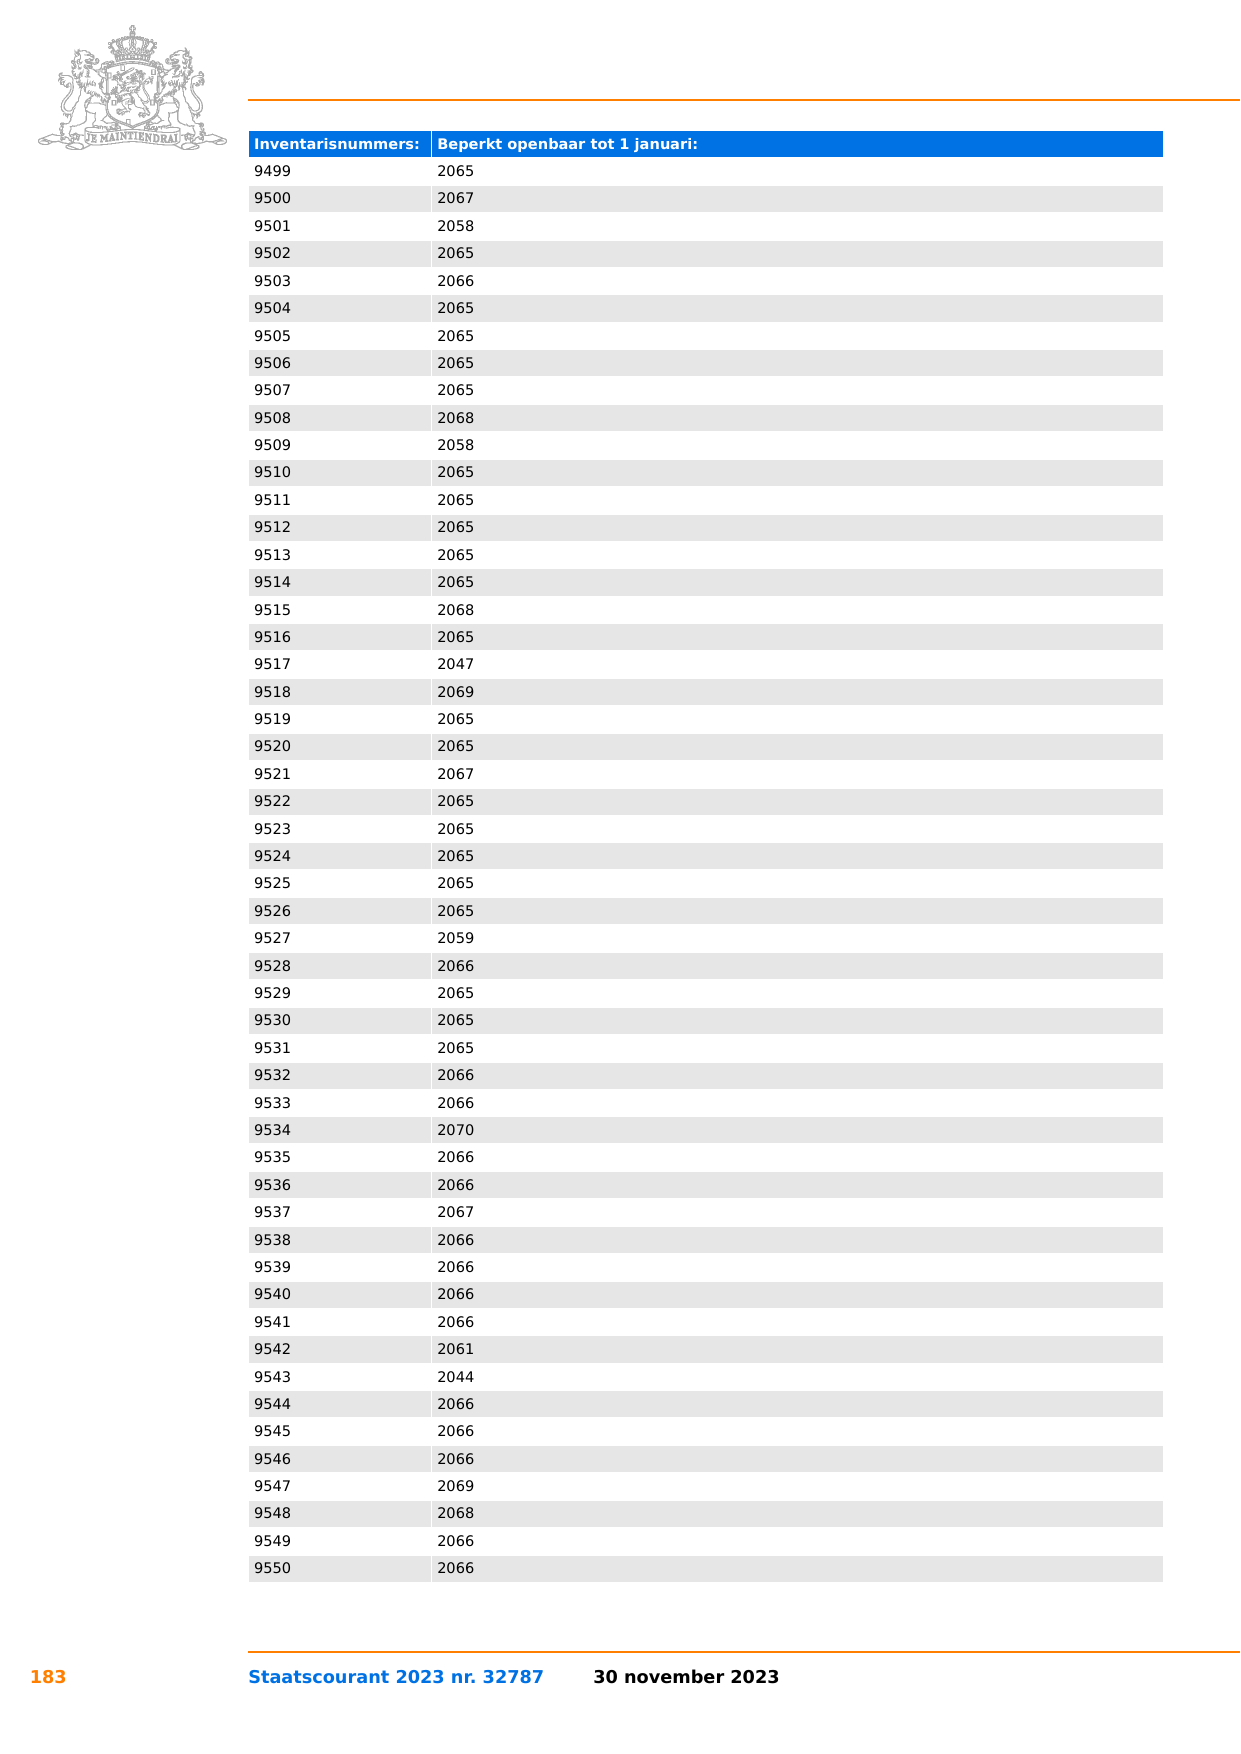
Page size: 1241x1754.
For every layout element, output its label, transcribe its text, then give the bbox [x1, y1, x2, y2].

table_cell 2065 [432, 706, 1163, 733]
table_cell 9508 [249, 405, 431, 431]
table_cell 2066 [432, 1282, 1163, 1308]
table_cell 2066 [432, 268, 1163, 294]
table_header Beperkt openbaar tot 1 januari: [432, 131, 1163, 157]
table_cell 2068 [432, 597, 1163, 623]
table_cell 2065 [432, 241, 1163, 267]
table_cell 2065 [432, 1035, 1163, 1061]
table_cell 2058 [432, 213, 1163, 239]
table_cell 9531 [249, 1035, 431, 1061]
table_cell 2065 [432, 624, 1163, 650]
table_cell 2066 [432, 1063, 1163, 1089]
table_cell 9522 [249, 789, 431, 815]
table_cell 9536 [249, 1172, 431, 1198]
table_cell 9544 [249, 1391, 431, 1417]
table_cell 9504 [249, 295, 431, 322]
table_cell 2066 [432, 1391, 1163, 1417]
table_cell 2066 [432, 1090, 1163, 1116]
table_cell 9538 [249, 1227, 431, 1253]
table_cell 9532 [249, 1063, 431, 1089]
table_cell 2066 [432, 1528, 1163, 1554]
table_cell 9505 [249, 323, 431, 349]
table_cell 9512 [249, 515, 431, 541]
table_cell 2066 [432, 1419, 1163, 1445]
table_cell 2066 [432, 1556, 1163, 1582]
table_cell 9549 [249, 1528, 431, 1554]
table_cell 9518 [249, 679, 431, 705]
table_cell 2065 [432, 980, 1163, 1007]
table_cell 9542 [249, 1336, 431, 1363]
table_cell 2065 [432, 350, 1163, 376]
table_cell 9514 [249, 569, 431, 596]
table_cell 9513 [249, 542, 431, 568]
table_cell 2066 [432, 1446, 1163, 1472]
table_cell 9529 [249, 980, 431, 1007]
table_cell 9548 [249, 1501, 431, 1527]
table_cell 9527 [249, 925, 431, 952]
table_cell 2065 [432, 158, 1163, 185]
table_cell 2066 [432, 1254, 1163, 1281]
table_cell 9540 [249, 1282, 431, 1308]
table_cell 2066 [432, 1227, 1163, 1253]
table_cell 9524 [249, 843, 431, 869]
table_cell 9545 [249, 1419, 431, 1445]
table_cell 2058 [432, 432, 1163, 459]
table_cell 2065 [432, 871, 1163, 897]
table_cell 2065 [432, 378, 1163, 404]
table_cell 2068 [432, 405, 1163, 431]
table_cell 9523 [249, 816, 431, 842]
table_cell 2065 [432, 898, 1163, 924]
table_cell 2070 [432, 1117, 1163, 1143]
table_cell 9534 [249, 1117, 431, 1143]
table_cell 9537 [249, 1199, 431, 1226]
table_cell 2065 [432, 323, 1163, 349]
table_cell 9521 [249, 761, 431, 787]
table_cell 9519 [249, 706, 431, 733]
table_cell 9510 [249, 460, 431, 486]
table_cell 9509 [249, 432, 431, 459]
table_cell 2065 [432, 515, 1163, 541]
table_cell 2067 [432, 1199, 1163, 1226]
table_cell 9526 [249, 898, 431, 924]
table_cell 2065 [432, 734, 1163, 760]
table_cell 9520 [249, 734, 431, 760]
table_cell 2059 [432, 925, 1163, 952]
table_cell 9511 [249, 487, 431, 513]
table_cell 9516 [249, 624, 431, 650]
table_cell 9507 [249, 378, 431, 404]
table_cell 2047 [432, 651, 1163, 678]
table_cell 9515 [249, 597, 431, 623]
table_cell 2065 [432, 487, 1163, 513]
table_cell 2044 [432, 1364, 1163, 1390]
table_cell 9528 [249, 953, 431, 979]
table_cell 9547 [249, 1473, 431, 1500]
table_cell 2066 [432, 1309, 1163, 1335]
table_cell 9546 [249, 1446, 431, 1472]
table_cell 2066 [432, 1145, 1163, 1171]
table_cell 2065 [432, 816, 1163, 842]
table_cell 2065 [432, 1008, 1163, 1034]
table_cell 9499 [249, 158, 431, 185]
table_cell 9501 [249, 213, 431, 239]
table_cell 2066 [432, 1172, 1163, 1198]
table_cell 2065 [432, 542, 1163, 568]
table_cell 2065 [432, 295, 1163, 322]
table_cell 2069 [432, 1473, 1163, 1500]
table_cell 2069 [432, 679, 1163, 705]
table_cell 2065 [432, 460, 1163, 486]
table_cell 9517 [249, 651, 431, 678]
table_cell 2068 [432, 1501, 1163, 1527]
table_cell 9506 [249, 350, 431, 376]
table_cell 9502 [249, 241, 431, 267]
table_cell 2067 [432, 186, 1163, 212]
table_cell 9535 [249, 1145, 431, 1171]
table_cell 2065 [432, 569, 1163, 596]
table_cell 9530 [249, 1008, 431, 1034]
table_cell 2061 [432, 1336, 1163, 1363]
table_cell 9539 [249, 1254, 431, 1281]
table_cell 9541 [249, 1309, 431, 1335]
table_cell 9503 [249, 268, 431, 294]
table_cell 2065 [432, 843, 1163, 869]
table_cell 9525 [249, 871, 431, 897]
picture [38, 25, 227, 150]
table_cell 9543 [249, 1364, 431, 1390]
table_cell 9533 [249, 1090, 431, 1116]
table_cell 2065 [432, 789, 1163, 815]
table_cell 9550 [249, 1556, 431, 1582]
table_cell 9500 [249, 186, 431, 212]
table_header Inventarisnummers: [249, 131, 431, 157]
table_cell 2066 [432, 953, 1163, 979]
table_cell 2067 [432, 761, 1163, 787]
